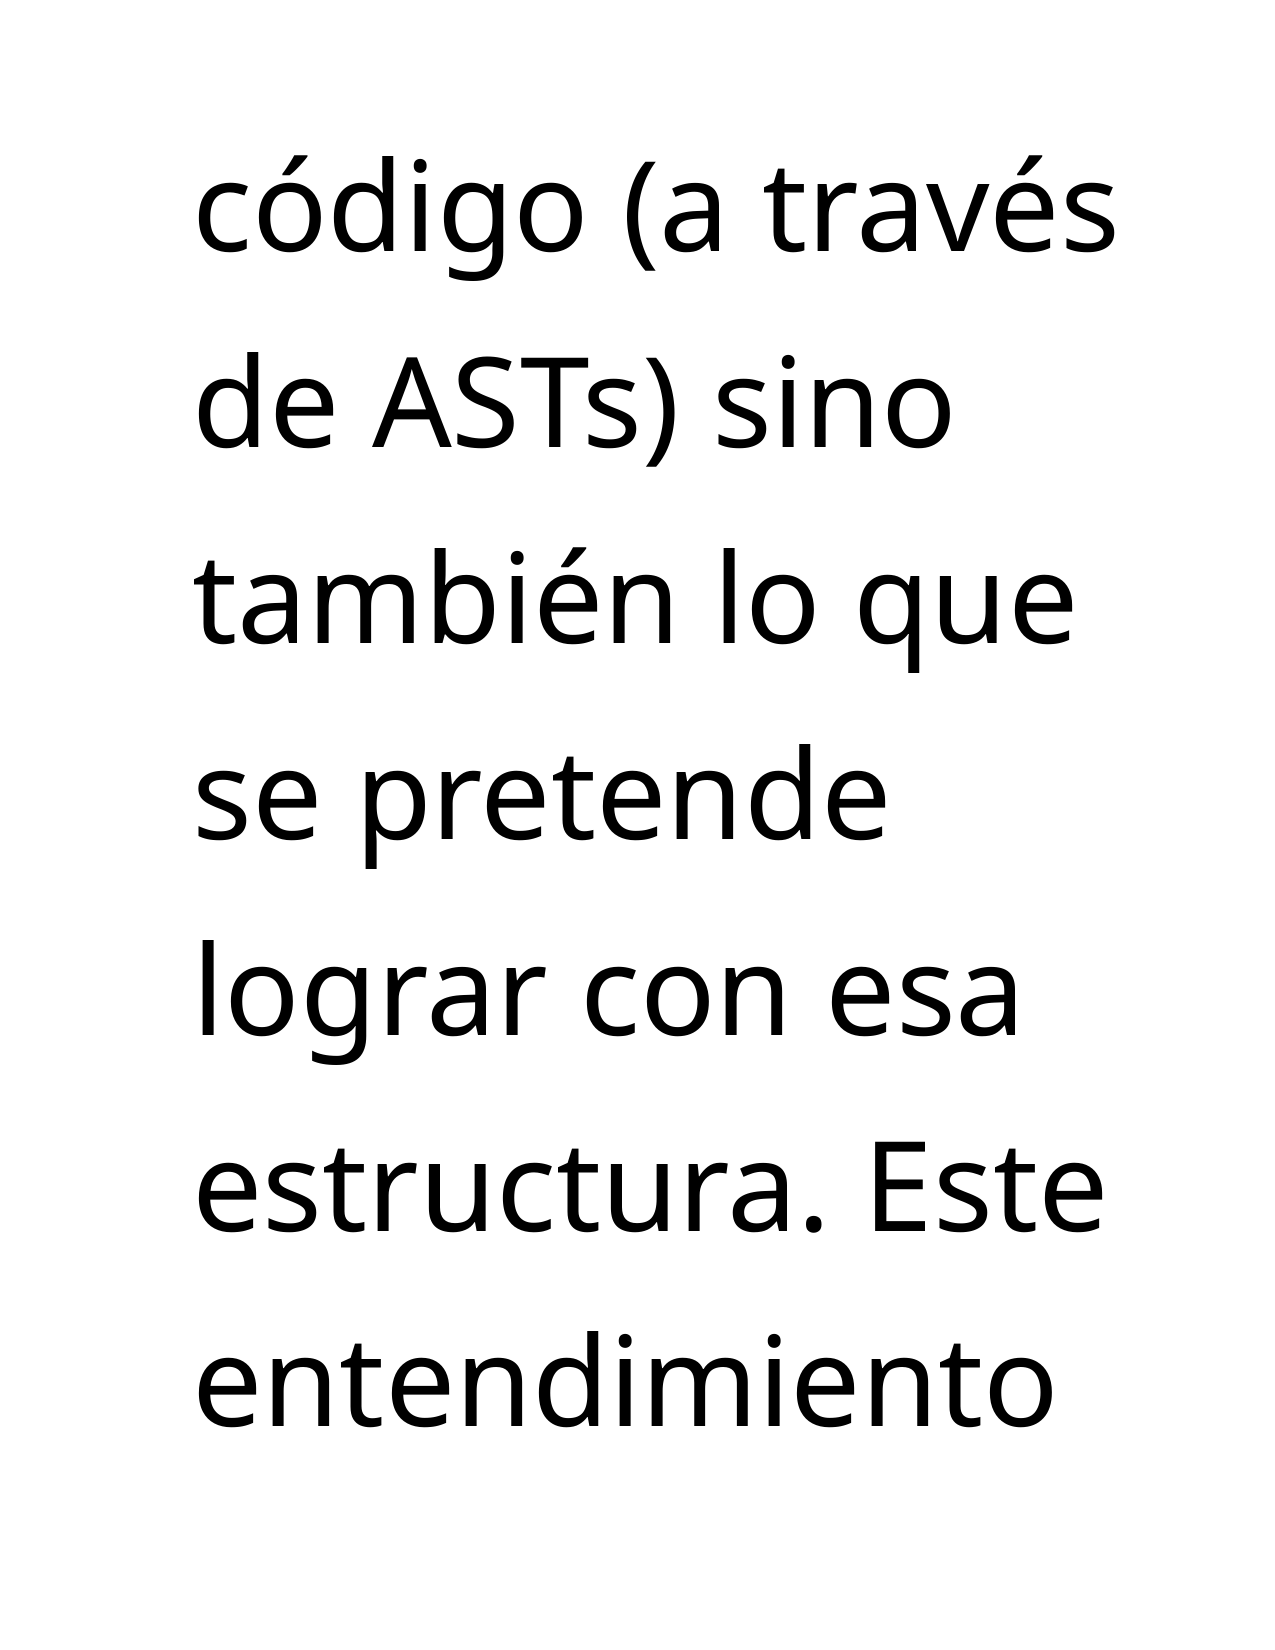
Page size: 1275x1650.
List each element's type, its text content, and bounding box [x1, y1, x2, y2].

list código (a través de ASTs) sino también lo que se pretende lograr con esa estructura. Este entendimiento [162, 118, 1157, 1463]
